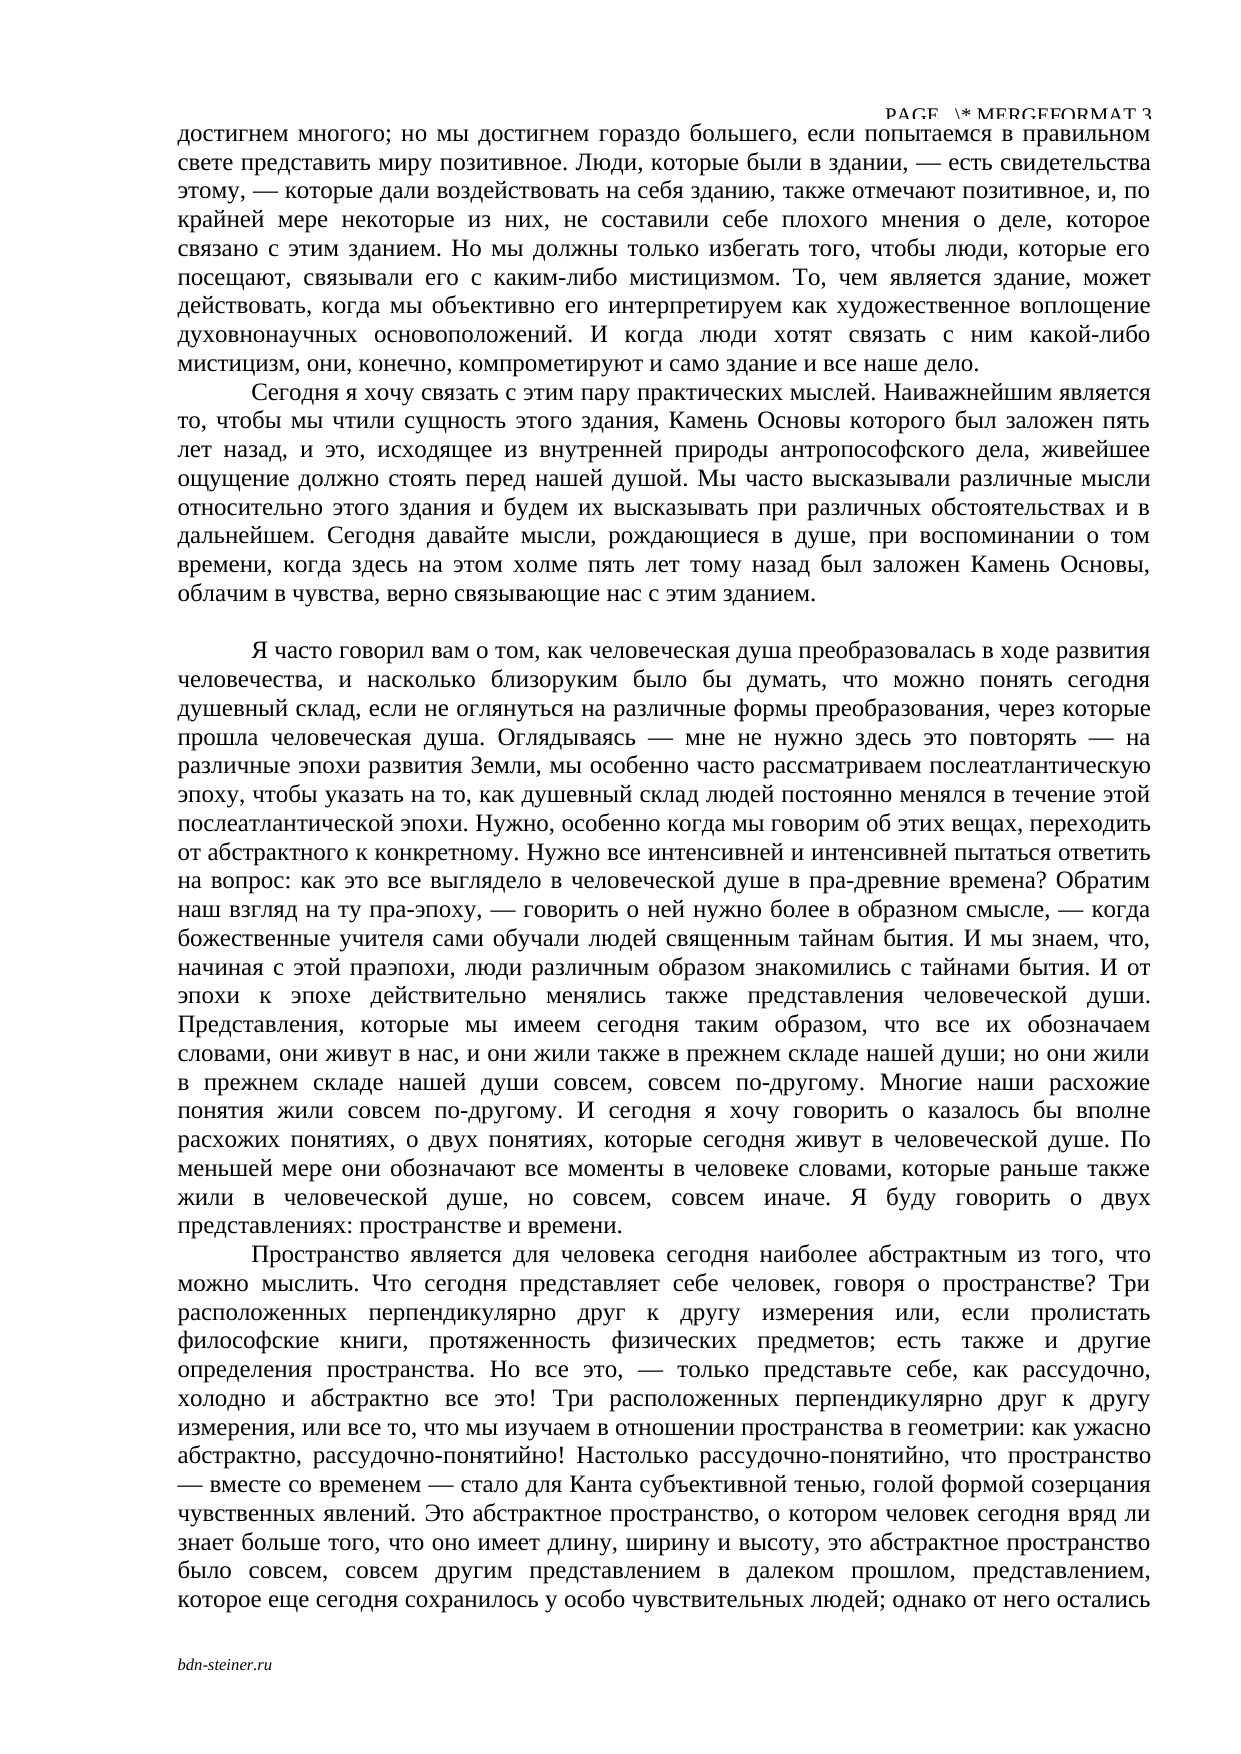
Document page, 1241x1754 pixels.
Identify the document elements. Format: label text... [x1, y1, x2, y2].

text достигнем многого; но мы достигнем гораздо большего, если попытаемся в правильном свете представить миру позитивное. Люди, которые были в здании, — есть свидетельства этому, — которые дали воздействовать на себя зданию, также отмечают позитивное, и, по крайней мере некоторые из них, не составили себе плохого мнения о деле, которое связано с этим зданием. Но мы должны только избегать того, чтобы люди, которые его посещают, связывали его с каким-либо мистицизмом. То, чем является здание, может действовать, когда мы объективно его интерпретируем как художественное воплощение духовнонаучных основоположений. И когда люди хотят связать с ним какой-либо мистицизм, они, конечно, компрометируют и само здание и все наше дело. [177, 118, 1152, 377]
text Сегодня я хочу связать с этим пару практических мыслей. Наиважнейшим является то, чтобы мы чтили сущность этого здания, Камень Основы которого был заложен пять лет назад, и это, исходящее из внутренней природы антропософского дела, живейшее ощущение должно стоять перед нашей душой. Мы часто высказывали различные мысли относительно этого здания и будем их высказывать при различных обстоятельствах и в дальнейшем. Сегодня давайте мысли, рождающиеся в душе, при воспоминании о том времени, когда здесь на этом холме пять лет тому назад был заложен Камень Основы, облачим в чувства, верно связывающие нас с этим зданием. [177, 377, 1152, 607]
text Я часто говорил вам о том, как человеческая душа преобразовалась в ходе развития человечества, и насколько близоруким было бы думать, что можно понять сегодня душевный склад, если не оглянуться на различные формы преобразования, через которые прошла человеческая душа. Оглядываясь — мне не нужно здесь это повторять — на различные эпохи развития Земли, мы особенно часто рассматриваем послеатлантическую эпоху, чтобы указать на то, как душевный склад людей постоянно менялся в течение этой послеатлантической эпохи. Нужно, особенно когда мы говорим об этих вещах, переходить от абстрактного к конкретному. Нужно все интенсивней и интенсивней пытаться ответить на вопрос: как это все выглядело в человеческой душе в пра-древние времена? Обратим наш взгляд на ту пра-эпоху, — говорить о ней нужно более в образном смысле, — когда божественные учителя сами обучали людей священным тайнам бытия. И мы знаем, что, начиная с этой праэпохи, люди различным образом знакомились с тайнами бытия. И от эпохи к эпохе действительно менялись также представления человеческой души. Представления, которые мы имеем сегодня таким образом, что все их обозначаем словами, они живут в нас, и они жили также в прежнем складе нашей души; но они жили в прежнем складе нашей души совсем, совсем по-другому. Многие наши расхожие понятия жили совсем по-другому. И сегодня я хочу говорить о казалось бы вполне расхожих понятиях, о двух понятиях, которые сегодня живут в человеческой душе. По меньшей мере они обозначают все моменты в человеке словами, которые раньше также жили в человеческой душе, но совсем, совсем иначе. Я буду говорить о двух представлениях: пространстве и времени. [177, 636, 1152, 1239]
text Пространство является для человека сегодня наиболее абстрактным из того, что можно мыслить. Что сегодня представляет себе человек, говоря о пространстве? Три расположенных перпендикулярно друг к другу измерения или, если пролистать философские книги, протяженность физических предметов; есть также и другие определения пространства. Но все это, — только представьте себе, как рассудочно, холодно и абстрактно все это! Три расположенных перпендикулярно друг к другу измерения, или все то, что мы изучаем в отношении пространства в геометрии: как ужасно абстрактно, рассудочно-понятийно! Настолько рассудочно-понятийно, что пространство — вместе со временем — стало для Канта субъективной тенью, голой формой созерцания чувственных явлений. Это абстрактное пространство, о котором человек сегодня вряд ли знает больше того, что оно имеет длину, ширину и высоту, это абстрактное пространство было совсем, совсем другим представлением в далеком прошлом, представлением, которое еще сегодня сохранилось у особо чувствительных людей; однако от него остались [177, 1239, 1152, 1613]
